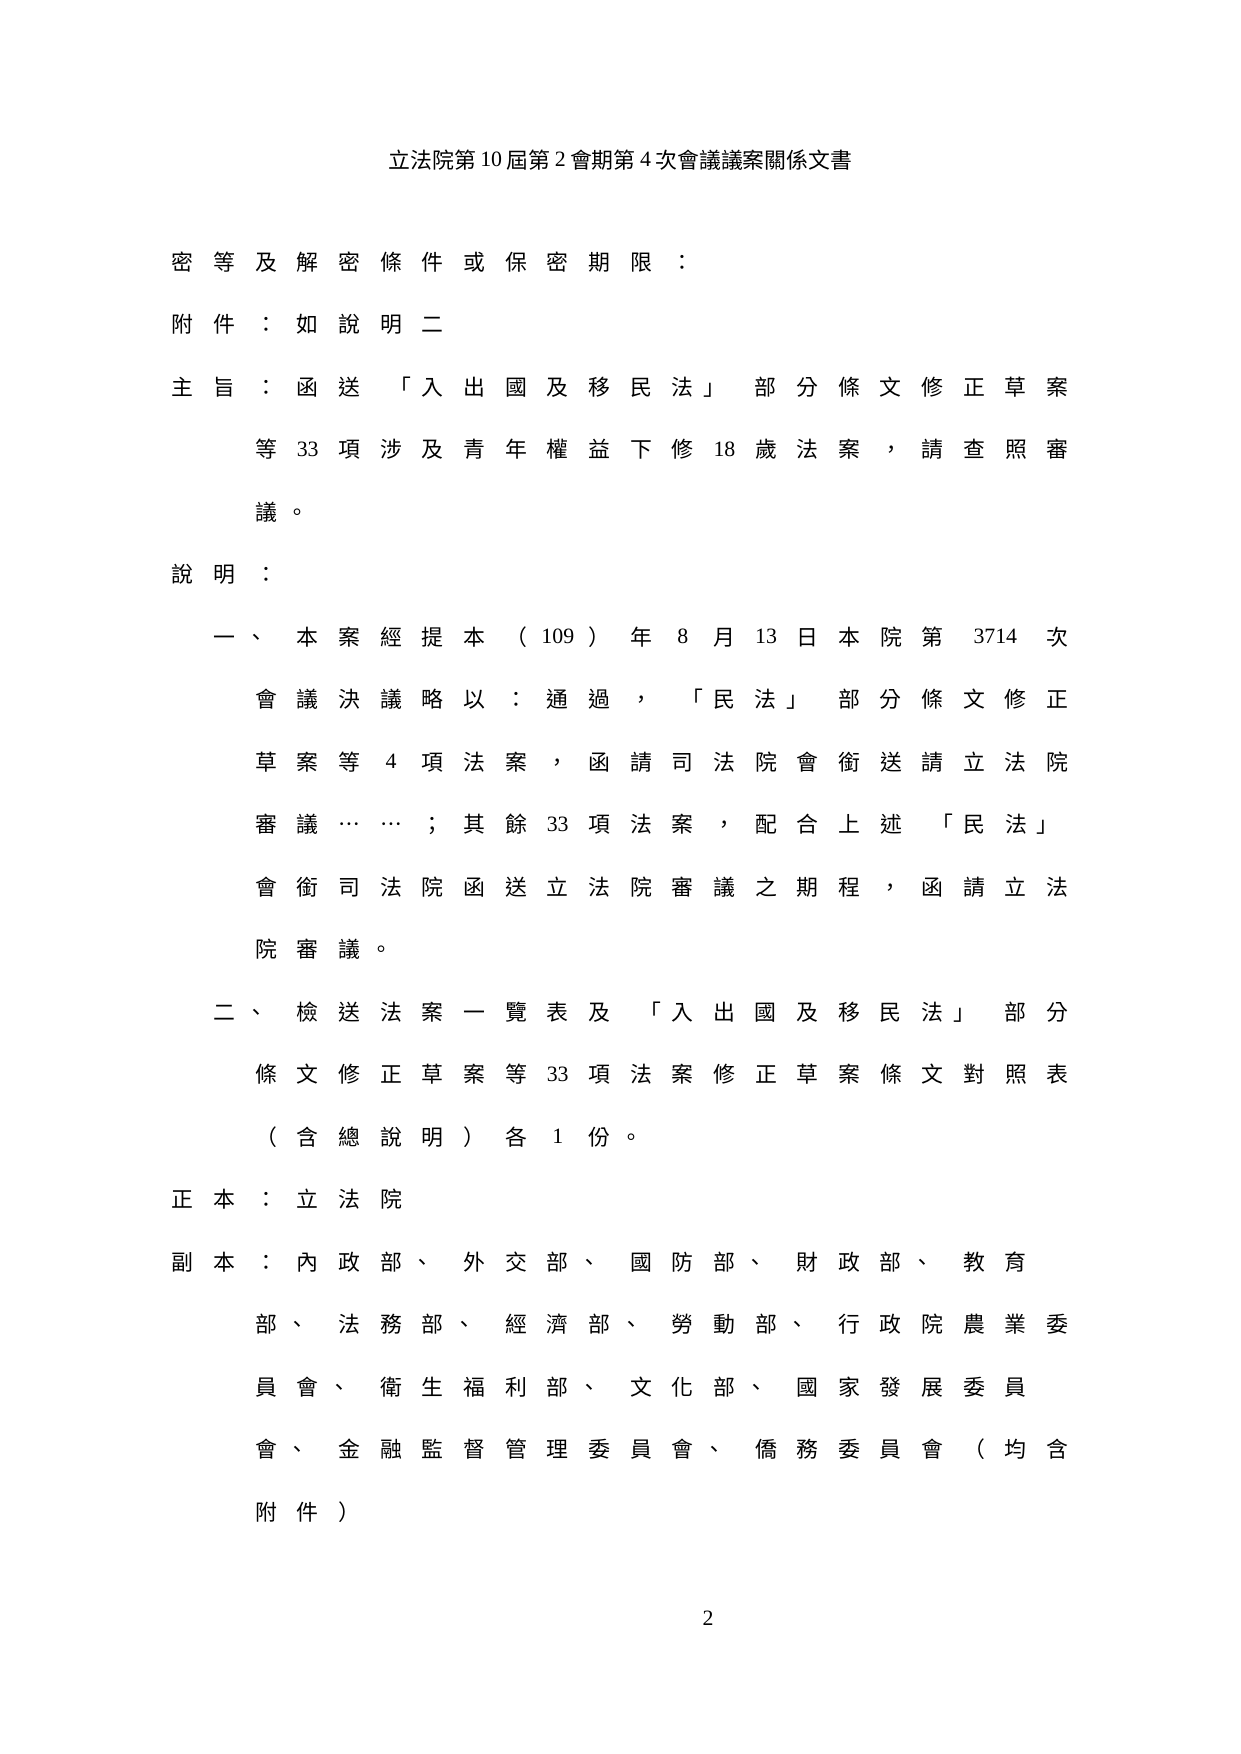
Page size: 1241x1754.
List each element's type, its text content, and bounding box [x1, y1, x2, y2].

text 附件：如說明二 [162, 281, 1078, 344]
text 二、檢送法案一覽表及「入出國及移民法」部分條文修正草案等33項法案修正草案條文對照表（含總說明）各1份。 [184, 969, 1078, 1156]
text 說明： [162, 531, 1078, 594]
text 密等及解密條件或保密期限： [162, 219, 1078, 281]
text 一、本案經提本（109）年8月13日本院第3714次會議決議略以：通過，「民法」部分條文修正草案等4項法案，函請司法院會銜送請立法院審議……；其餘33項法案，配合上述「民法」會銜司法院函送立法院審議之期程，函請立法院審議。 [184, 594, 1078, 969]
text 副本：內政部、外交部、國防部、財政部、教育部、法務部、經濟部、勞動部、行政院農業委員會、衛生福利部、文化部、國家發展委員會、金融監督管理委員會、僑務委員會（均含附件） [162, 1219, 1078, 1531]
text 正本：立法院 [162, 1156, 1078, 1219]
text 主旨：函送「入出國及移民法」部分條文修正草案等33項涉及青年權益下修18歲法案，請查照審議。 [162, 344, 1078, 531]
